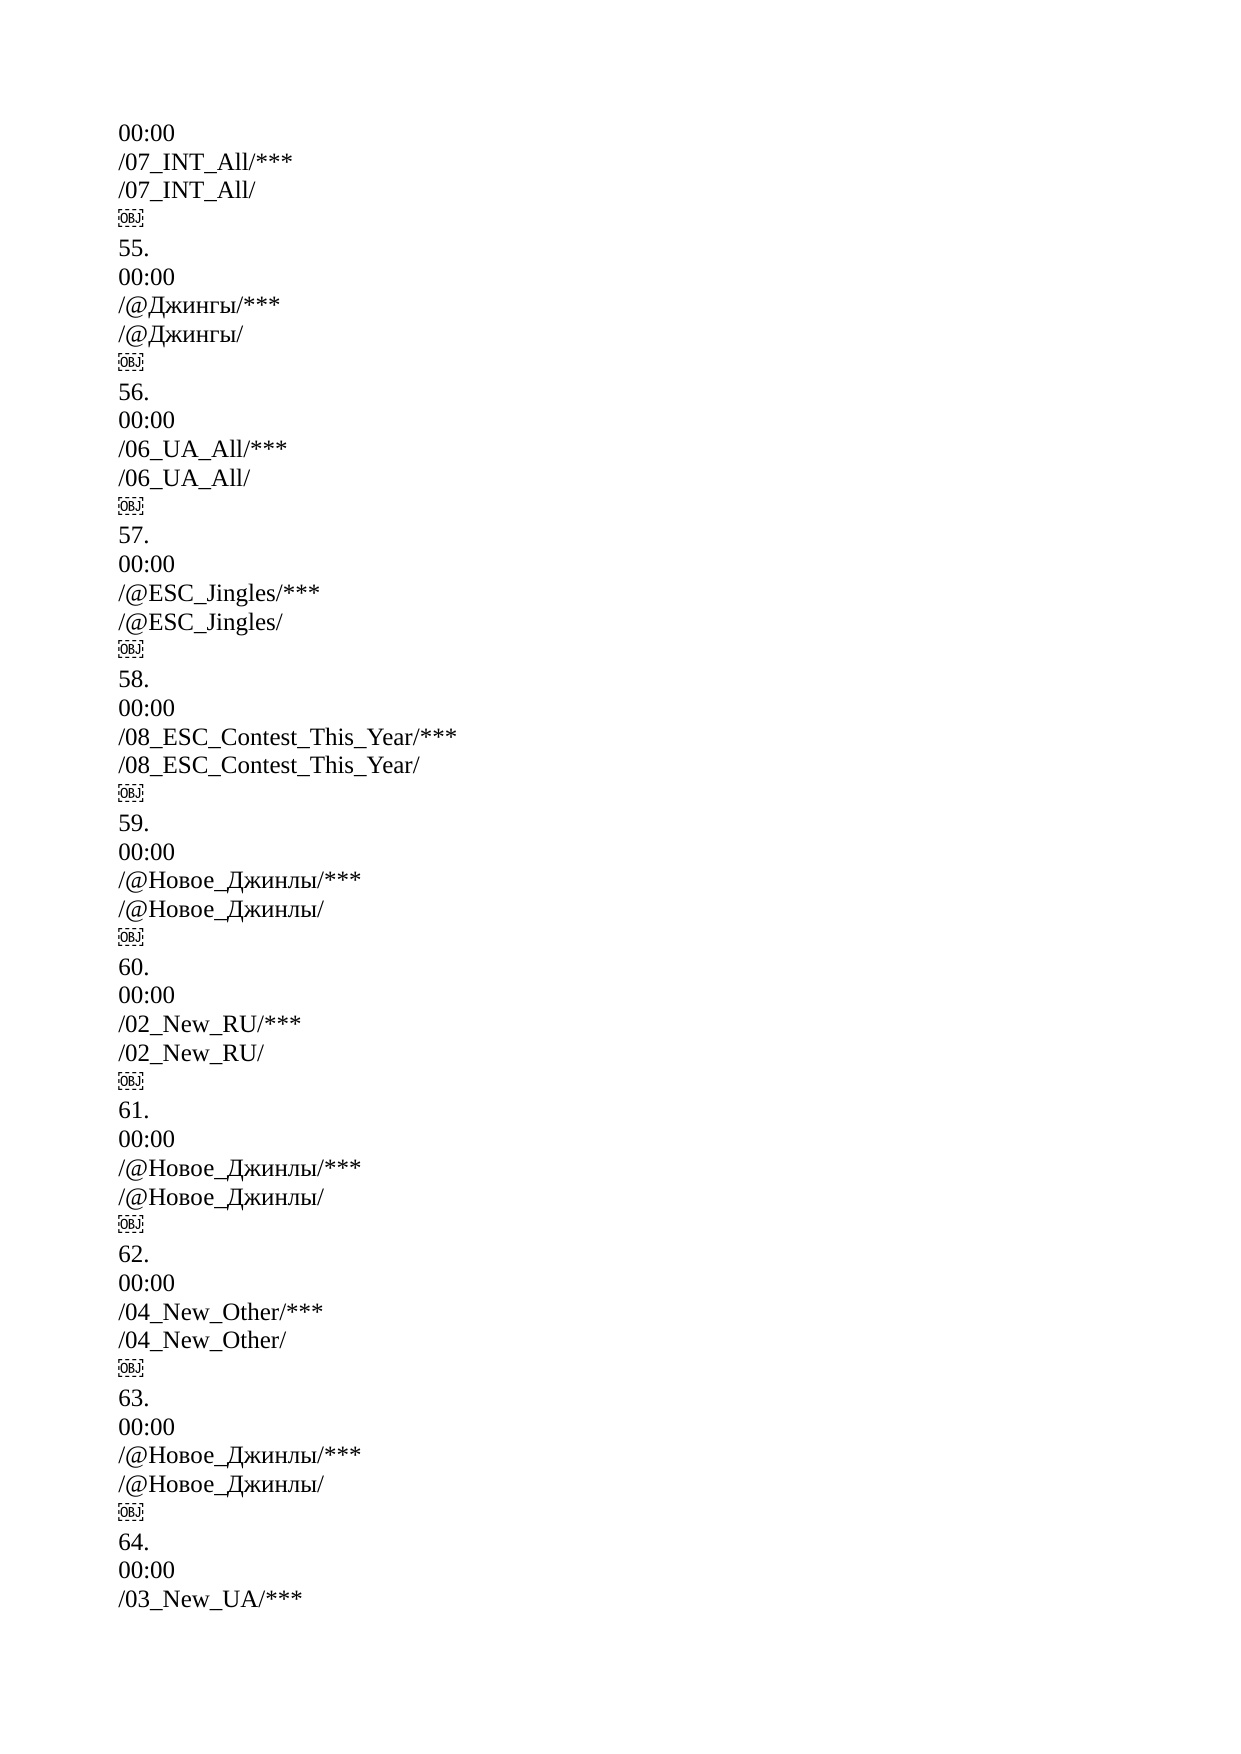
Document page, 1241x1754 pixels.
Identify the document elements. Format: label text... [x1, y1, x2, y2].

text 59. [118, 808, 1122, 837]
text 00:00 [118, 837, 1122, 866]
text /02_New_RU/*** [118, 1009, 1122, 1038]
text /02_New_RU/ [118, 1038, 1122, 1067]
text 00:00 [118, 981, 1122, 1009]
text ￼ [118, 204, 1122, 233]
text 63. [118, 1383, 1122, 1412]
text 00:00 [118, 1124, 1122, 1153]
text /@Джингы/ [118, 319, 1122, 348]
text 00:00 [118, 693, 1122, 722]
text /07_INT_All/*** [118, 147, 1122, 176]
text 55. [118, 233, 1122, 262]
text /07_INT_All/ [118, 176, 1122, 204]
text ￼ [118, 492, 1122, 521]
text 64. [118, 1527, 1122, 1556]
text /@Новое_Джинлы/*** [118, 1153, 1122, 1182]
text 00:00 [118, 118, 1122, 147]
text ￼ [118, 636, 1122, 664]
text ￼ [118, 1211, 1122, 1239]
text 62. [118, 1239, 1122, 1268]
text ￼ [118, 1354, 1122, 1383]
text /04_New_Other/ [118, 1326, 1122, 1354]
text /@ESC_Jingles/*** [118, 578, 1122, 607]
text 61. [118, 1096, 1122, 1124]
text /04_New_Other/*** [118, 1297, 1122, 1326]
text 56. [118, 377, 1122, 406]
text 00:00 [118, 262, 1122, 291]
text ￼ [118, 348, 1122, 377]
text /06_UA_All/ [118, 463, 1122, 492]
text /03_New_UA/*** [118, 1584, 1122, 1613]
text 00:00 [118, 1268, 1122, 1297]
text /08_ESC_Contest_This_Year/ [118, 751, 1122, 779]
text 00:00 [118, 549, 1122, 578]
text 57. [118, 521, 1122, 549]
text 00:00 [118, 1556, 1122, 1584]
text 58. [118, 664, 1122, 693]
text /@ESC_Jingles/ [118, 607, 1122, 636]
text 00:00 [118, 406, 1122, 434]
text /@Новое_Джинлы/*** [118, 866, 1122, 894]
text ￼ [118, 923, 1122, 952]
text /@Новое_Джинлы/*** [118, 1441, 1122, 1469]
text ￼ [118, 1067, 1122, 1096]
text /@Новое_Джинлы/ [118, 894, 1122, 923]
text /08_ESC_Contest_This_Year/*** [118, 722, 1122, 751]
text /@Джингы/*** [118, 291, 1122, 319]
text ￼ [118, 1498, 1122, 1527]
text /@Новое_Джинлы/ [118, 1182, 1122, 1211]
text /@Новое_Джинлы/ [118, 1469, 1122, 1498]
text ￼ [118, 779, 1122, 808]
text 60. [118, 952, 1122, 981]
text /06_UA_All/*** [118, 434, 1122, 463]
text 00:00 [118, 1412, 1122, 1441]
